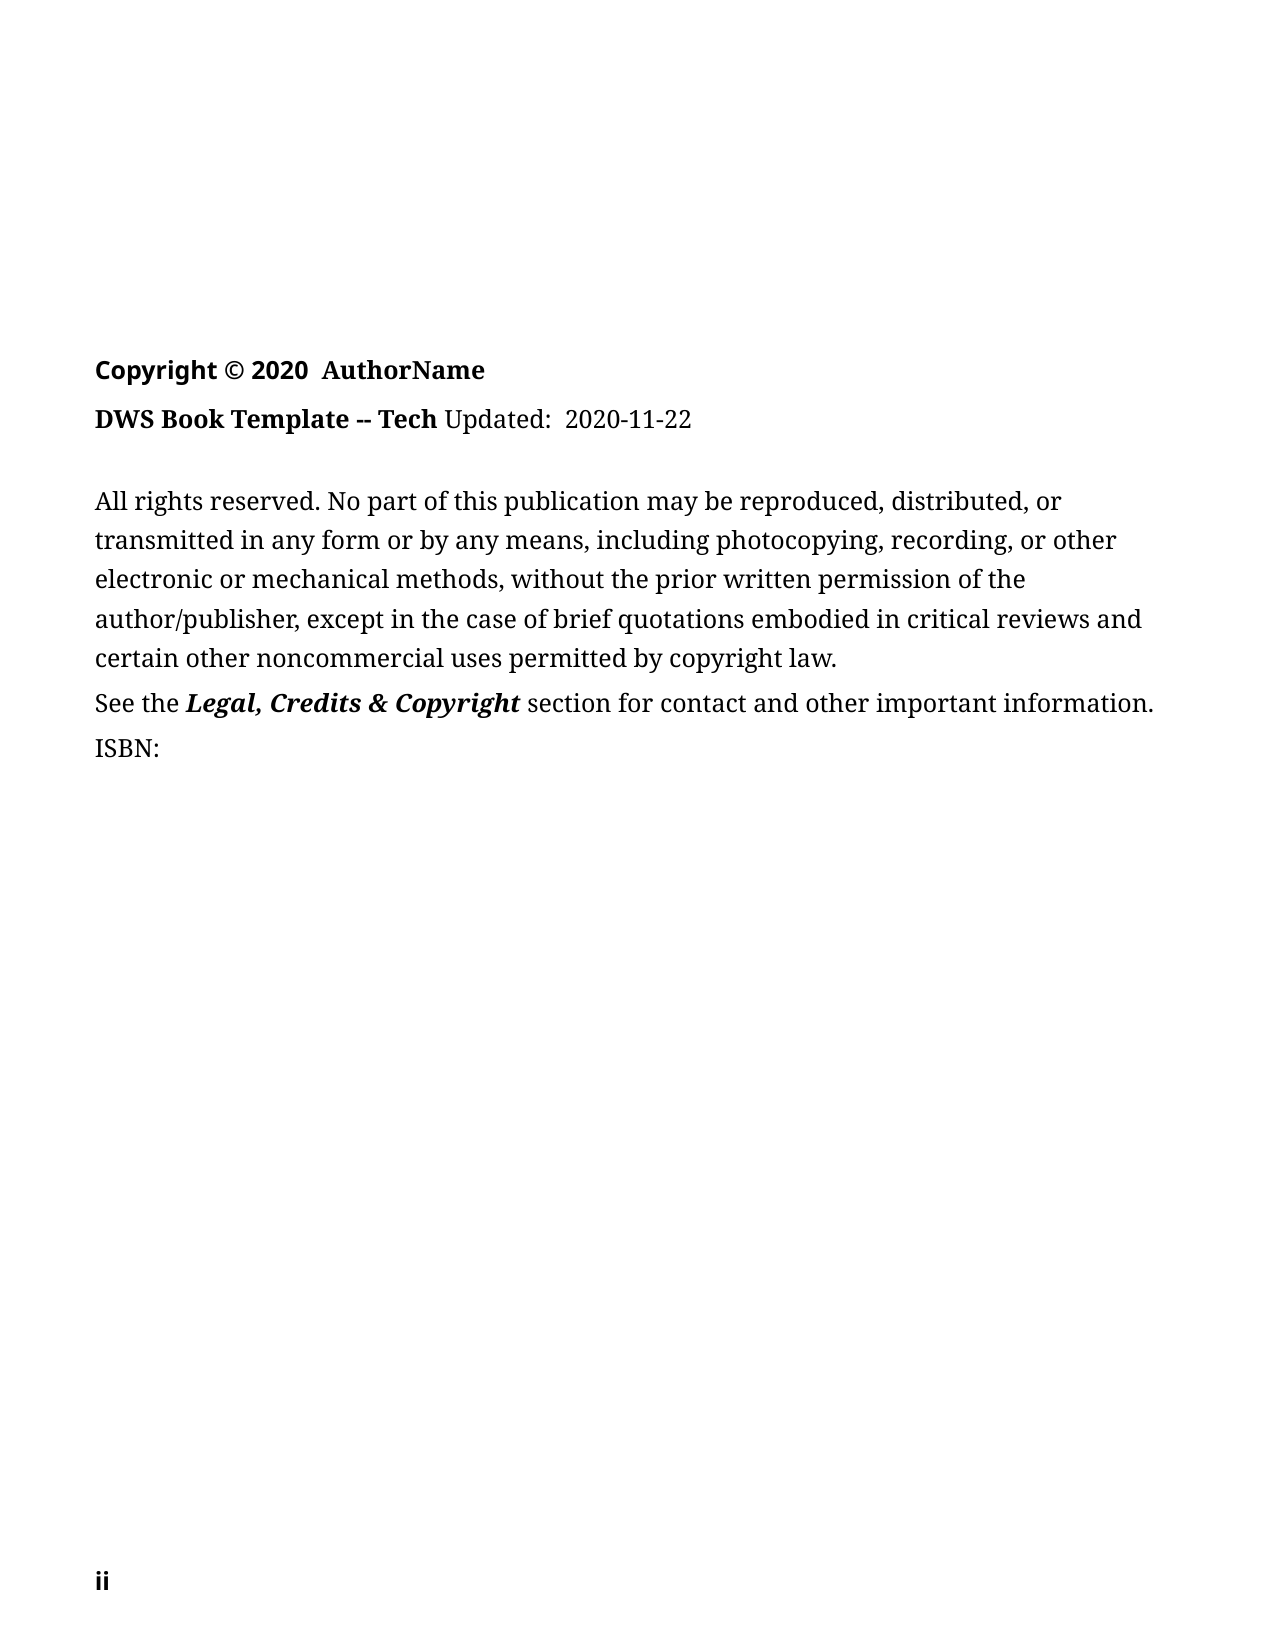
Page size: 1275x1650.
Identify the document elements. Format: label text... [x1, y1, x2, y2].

text See the Legal, Credits & Copyright section for contact and other important information. [94, 686, 1162, 720]
text DWS Book Template -- Tech Updated: 2020-11-22 [94, 402, 1162, 436]
subtitle Copyright © 2020 AuthorName [94, 352, 1162, 387]
text All rights reserved. No part of this publication may be reproduced, distributed, or transmitted in any form or by any means, including photocopying, recording, or other electronic or mechanical methods, without the prior written permission of the author/publisher, except in the case of brief quotations embodied in critical reviews and certain other noncommercial uses permitted by copyright law. [94, 484, 1162, 674]
text ISBN: [94, 731, 1162, 765]
